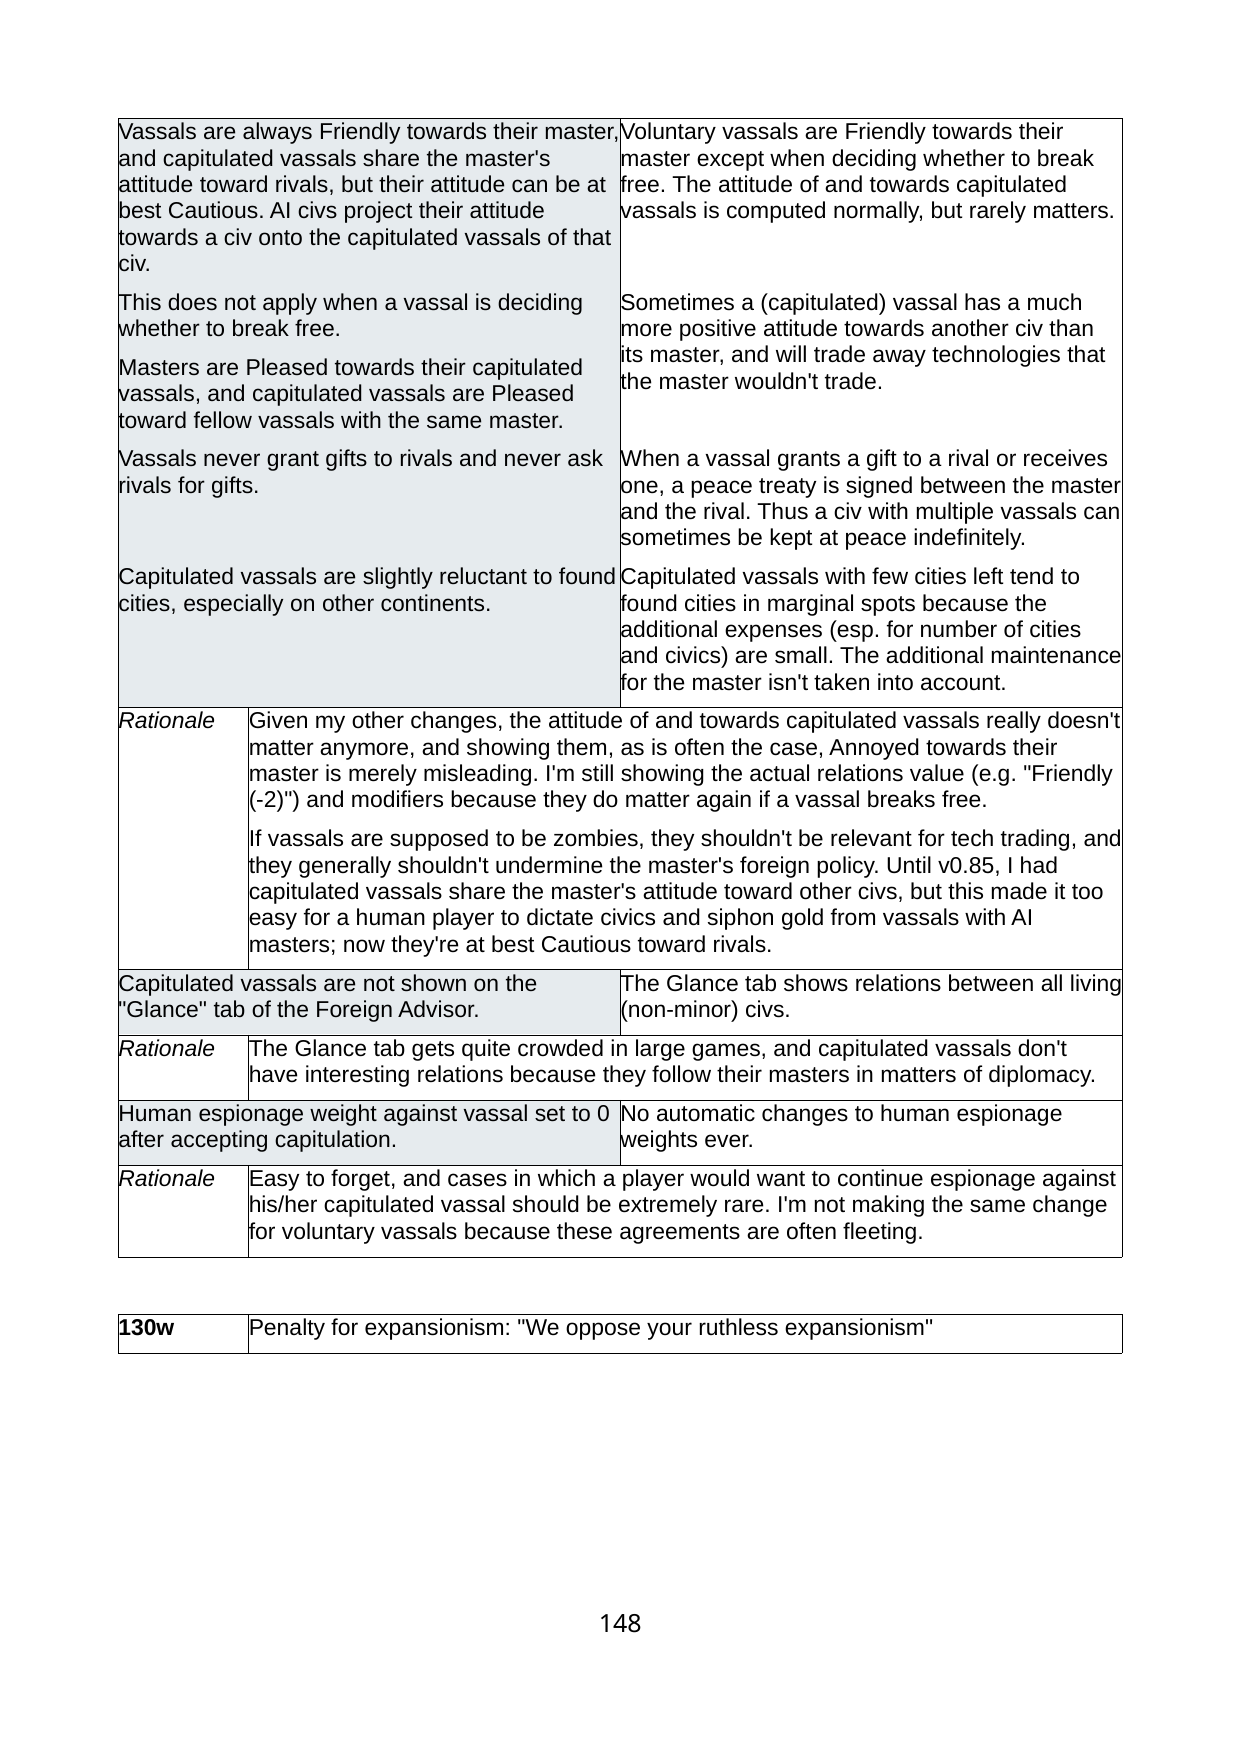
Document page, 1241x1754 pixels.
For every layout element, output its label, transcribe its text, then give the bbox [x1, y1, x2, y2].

table_cell Vassals are always Friendly towards their master, and capitulated vassals share the master's attitude toward rivals, but their attitude can be at best Cautious. AI civs project their attitude towards a civ onto the capitulated vassals of that civ. This does not apply when a vassal is deciding whether to break free. Masters are Pleased towards their capitulated vassals, and capitulated vassals are Pleased toward fellow vassals with the same master. Vassals never grant gifts to rivals and never ask rivals for gifts. Capitulated vassals are slightly reluctant to found cities, especially on other continents. [119, 119, 620, 707]
table_cell Rationale [119, 708, 248, 969]
table_cell Easy to forget, and cases in which a player would want to continue espionage against his/her capitulated vassal should be extremely rare. I'm not making the same change for voluntary vassals because these agreements are often fleeting. [249, 1166, 1122, 1257]
table_cell Capitulated vassals are not shown on the "Glance" tab of the Foreign Advisor. [119, 970, 620, 1034]
table_cell Voluntary vassals are Friendly towards their master except when deciding whether to break free. The attitude of and towards capitulated vassals is computed normally, but rarely matters. Sometimes a (capitulated) vassal has a much more positive attitude towards another civ than its master, and will trade away technologies that the master wouldn't trade. When a vassal grants a gift to a rival or receives one, a peace treaty is signed between the master and the rival. Thus a civ with multiple vassals can sometimes be kept at peace indefinitely. Capitulated vassals with few cities left tend to found cities in marginal spots because the additional expenses (esp. for number of cities and civics) are small. The additional maintenance for the master isn't taken into account. [621, 119, 1122, 707]
table_cell Human espionage weight against vassal set to 0 after accepting capitulation. [119, 1101, 620, 1165]
table_cell No automatic changes to human espionage weights ever. [621, 1101, 1122, 1165]
table_cell Rationale [119, 1036, 248, 1100]
table_cell The Glance tab gets quite crowded in large games, and capitulated vassals don't have interesting relations because they follow their masters in matters of diplomacy. [249, 1036, 1122, 1100]
table_header 130w [119, 1315, 248, 1353]
table_cell The Glance tab shows relations between all living (non-minor) civs. [621, 970, 1122, 1034]
table_header Penalty for expansionism: "We oppose your ruthless expansionism" [249, 1315, 1122, 1353]
table_cell Rationale [119, 1166, 248, 1257]
table_cell Given my other changes, the attitude of and towards capitulated vassals really doesn't matter anymore, and showing them, as is often the case, Annoyed towards their master is merely misleading. I'm still showing the actual relations value (e.g. "Friendly (-2)") and modifiers because they do matter again if a vassal breaks free. If vassals are supposed to be zombies, they shouldn't be relevant for tech trading, and they generally shouldn't undermine the master's foreign policy. Until v0.85, I had capitulated vassals share the master's attitude toward other civs, but this made it too easy for a human player to dictate civics and siphon gold from vassals with AI masters; now they're at best Cautious toward rivals. [249, 708, 1122, 969]
